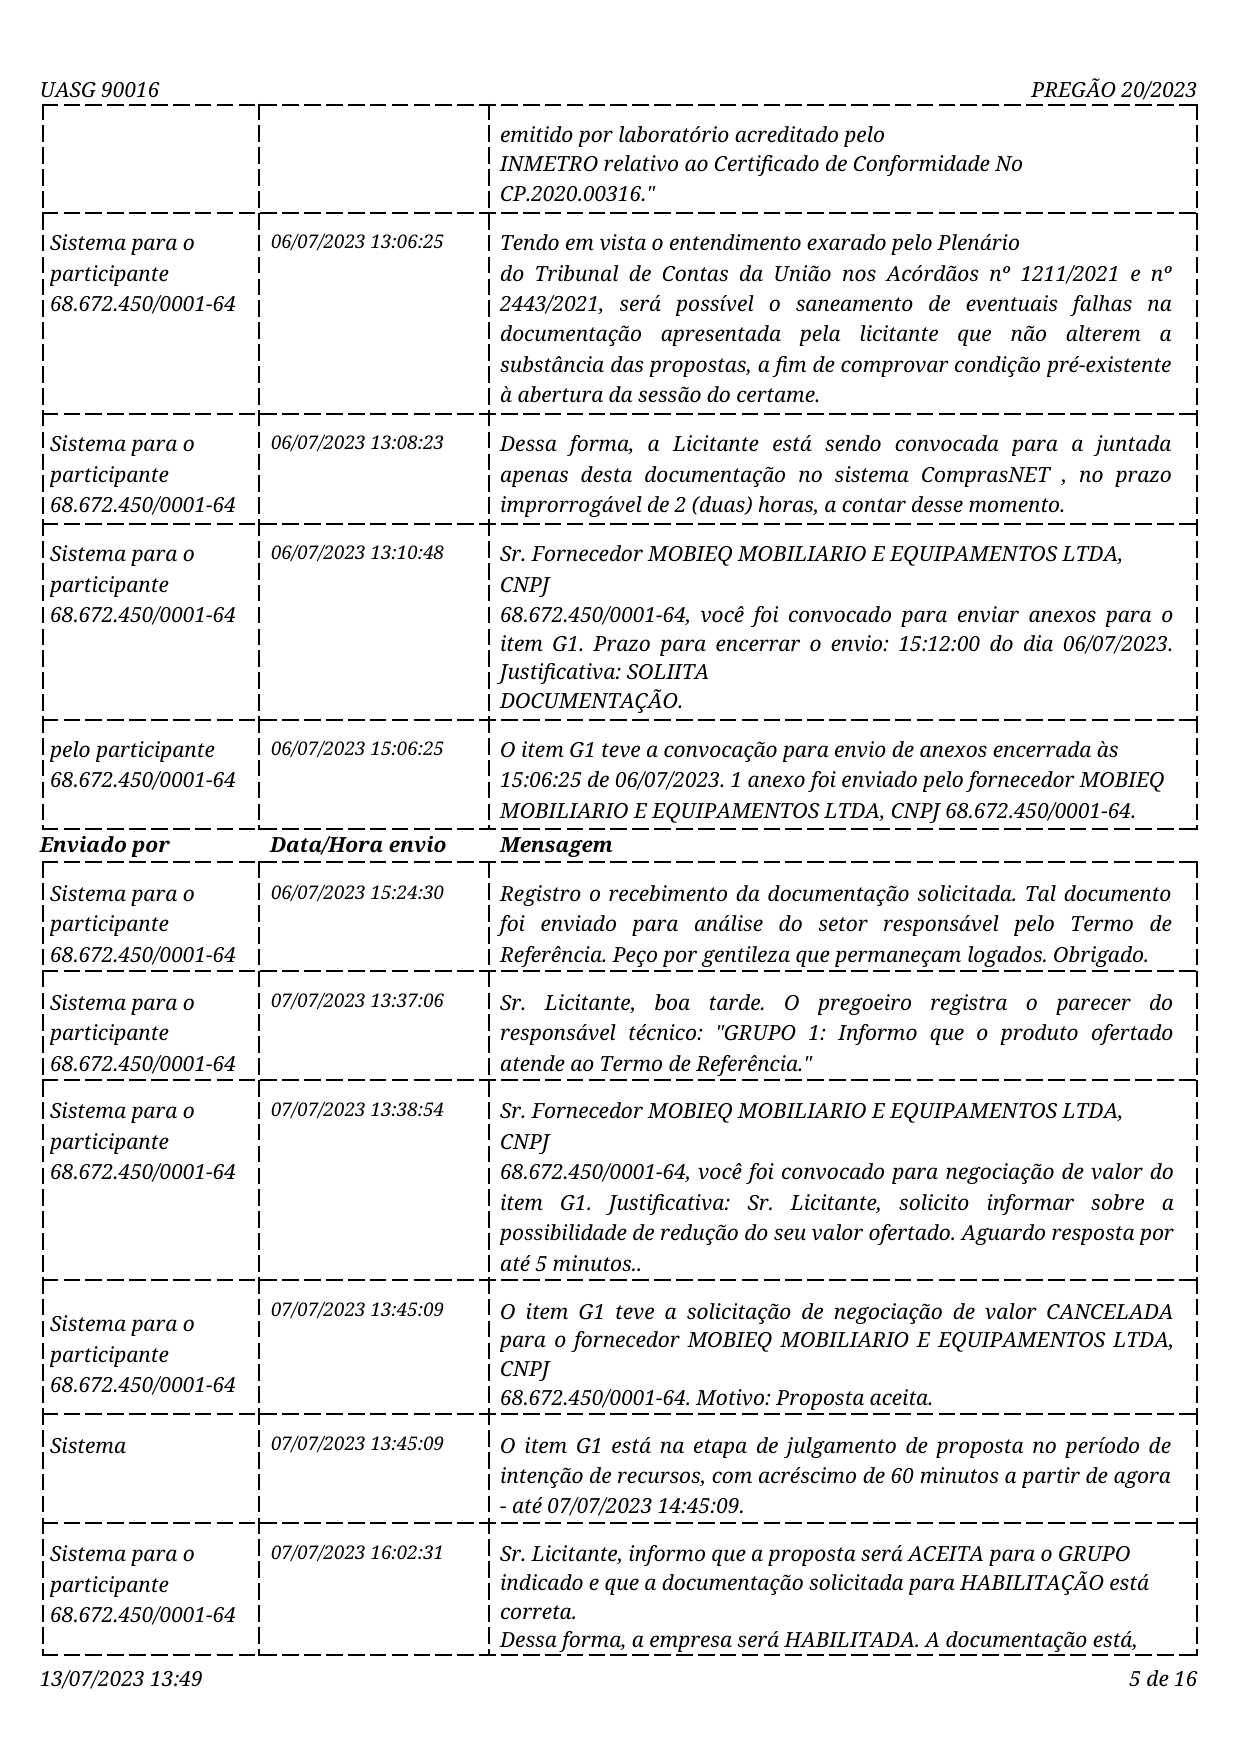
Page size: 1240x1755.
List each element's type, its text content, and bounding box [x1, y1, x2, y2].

table_header Sistema para o participante 68.672.450/0001-64 [43, 861, 259, 970]
table_cell Sistema [43, 1413, 259, 1522]
table_cell Sistema para o participante 68.672.450/0001-64 [43, 413, 259, 523]
table_cell [259, 104, 488, 212]
table_cell 07/07/2023 13:37:06 [259, 970, 488, 1079]
table_cell [43, 104, 259, 212]
table_cell 07/07/2023 16:02:31 [259, 1522, 488, 1654]
table_header 06/07/2023 15:24:30 [259, 861, 488, 970]
table_cell Sistema para o participante 68.672.450/0001-64 [43, 970, 259, 1079]
table_cell Sr. Fornecedor MOBIEQ MOBILIARIO E EQUIPAMENTOS LTDA, CNPJ 68.672.450/0001-64, você foi convocado para negociação de valor do item G1. Justificativa: Sr. Licitante, solicito informar sobre a possibilidade de redução do seu valor ofertado. Aguardo resposta por até 5 minutos.. [489, 1079, 1197, 1279]
table_cell 07/07/2023 13:45:09 [259, 1279, 488, 1413]
table_cell O item G1 teve a solicitação de negociação de valor CANCELADA para o fornecedor MOBIEQ MOBILIARIO E EQUIPAMENTOS LTDA, CNPJ 68.672.450/0001-64. Motivo: Proposta aceita. [489, 1279, 1197, 1413]
table_cell emitido por laboratório acreditado pelo INMETRO relativo ao Certificado de Conformidade No CP.2020.00316." [489, 104, 1197, 212]
table_cell Sr. Licitante, boa tarde. O pregoeiro registra o parecer do responsável técnico: "GRUPO 1: Informo que o produto ofertado atende ao Termo de Referência." [489, 970, 1197, 1079]
table_cell Dessa forma, a Licitante está sendo convocada para a juntada apenas desta documentação no sistema ComprasNET , no prazo improrrogável de 2 (duas) horas, a contar desse momento. [489, 413, 1197, 523]
table_cell 07/07/2023 13:38:54 [259, 1079, 488, 1279]
table_cell 06/07/2023 13:10:48 [259, 523, 488, 718]
table_cell Sr. Licitante, informo que a proposta será ACEITA para o GRUPO indicado e que a documentação solicitada para HABILITAÇÃO está correta. Dessa forma, a empresa será HABILITADA. A documentação está, [489, 1522, 1197, 1654]
table_cell Sistema para o participante 68.672.450/0001-64 [43, 1279, 259, 1413]
table_cell O item G1 teve a convocação para envio de anexos encerrada às 15:06:25 de 06/07/2023. 1 anexo foi enviado pelo fornecedor MOBIEQ MOBILIARIO E EQUIPAMENTOS LTDA, CNPJ 68.672.450/0001-64. [489, 719, 1197, 828]
table_cell Sistema para o participante 68.672.450/0001-64 [43, 1522, 259, 1654]
subtitle Enviado por Data/Hora envio Mensagem [39, 830, 1199, 859]
table_cell 07/07/2023 13:45:09 [259, 1413, 488, 1522]
table_cell 06/07/2023 13:06:25 [259, 212, 488, 413]
table_cell Tendo em vista o entendimento exarado pelo Plenário do Tribunal de Contas da União nos Acórdãos nº 1211/2021 e nº 2443/2021, será possível o saneamento de eventuais falhas na documentação apresentada pela licitante que não alterem a substância das propostas, a fim de comprovar condição pré-existente à abertura da sessão do certame. [489, 212, 1197, 413]
table_header Registro o recebimento da documentação solicitada. Tal documento foi enviado para análise do setor responsável pelo Termo de Referência. Peço por gentileza que permaneçam logados. Obrigado. [489, 861, 1197, 970]
table_cell pelo participante 68.672.450/0001-64 [43, 719, 259, 828]
table_cell Sistema para o participante 68.672.450/0001-64 [43, 523, 259, 718]
table_cell Sistema para o participante 68.672.450/0001-64 [43, 212, 259, 413]
table_cell 06/07/2023 13:08:23 [259, 413, 488, 523]
table_cell Sistema para o participante 68.672.450/0001-64 [43, 1079, 259, 1279]
table_cell Sr. Fornecedor MOBIEQ MOBILIARIO E EQUIPAMENTOS LTDA, CNPJ 68.672.450/0001-64, você foi convocado para enviar anexos para o item G1. Prazo para encerrar o envio: 15:12:00 do dia 06/07/2023. Justificativa: SOLIITA DOCUMENTAÇÃO. [489, 523, 1197, 718]
table_cell 06/07/2023 15:06:25 [259, 719, 488, 828]
table_cell O item G1 está na etapa de julgamento de proposta no período de intenção de recursos, com acréscimo de 60 minutos a partir de agora - até 07/07/2023 14:45:09. [489, 1413, 1197, 1522]
